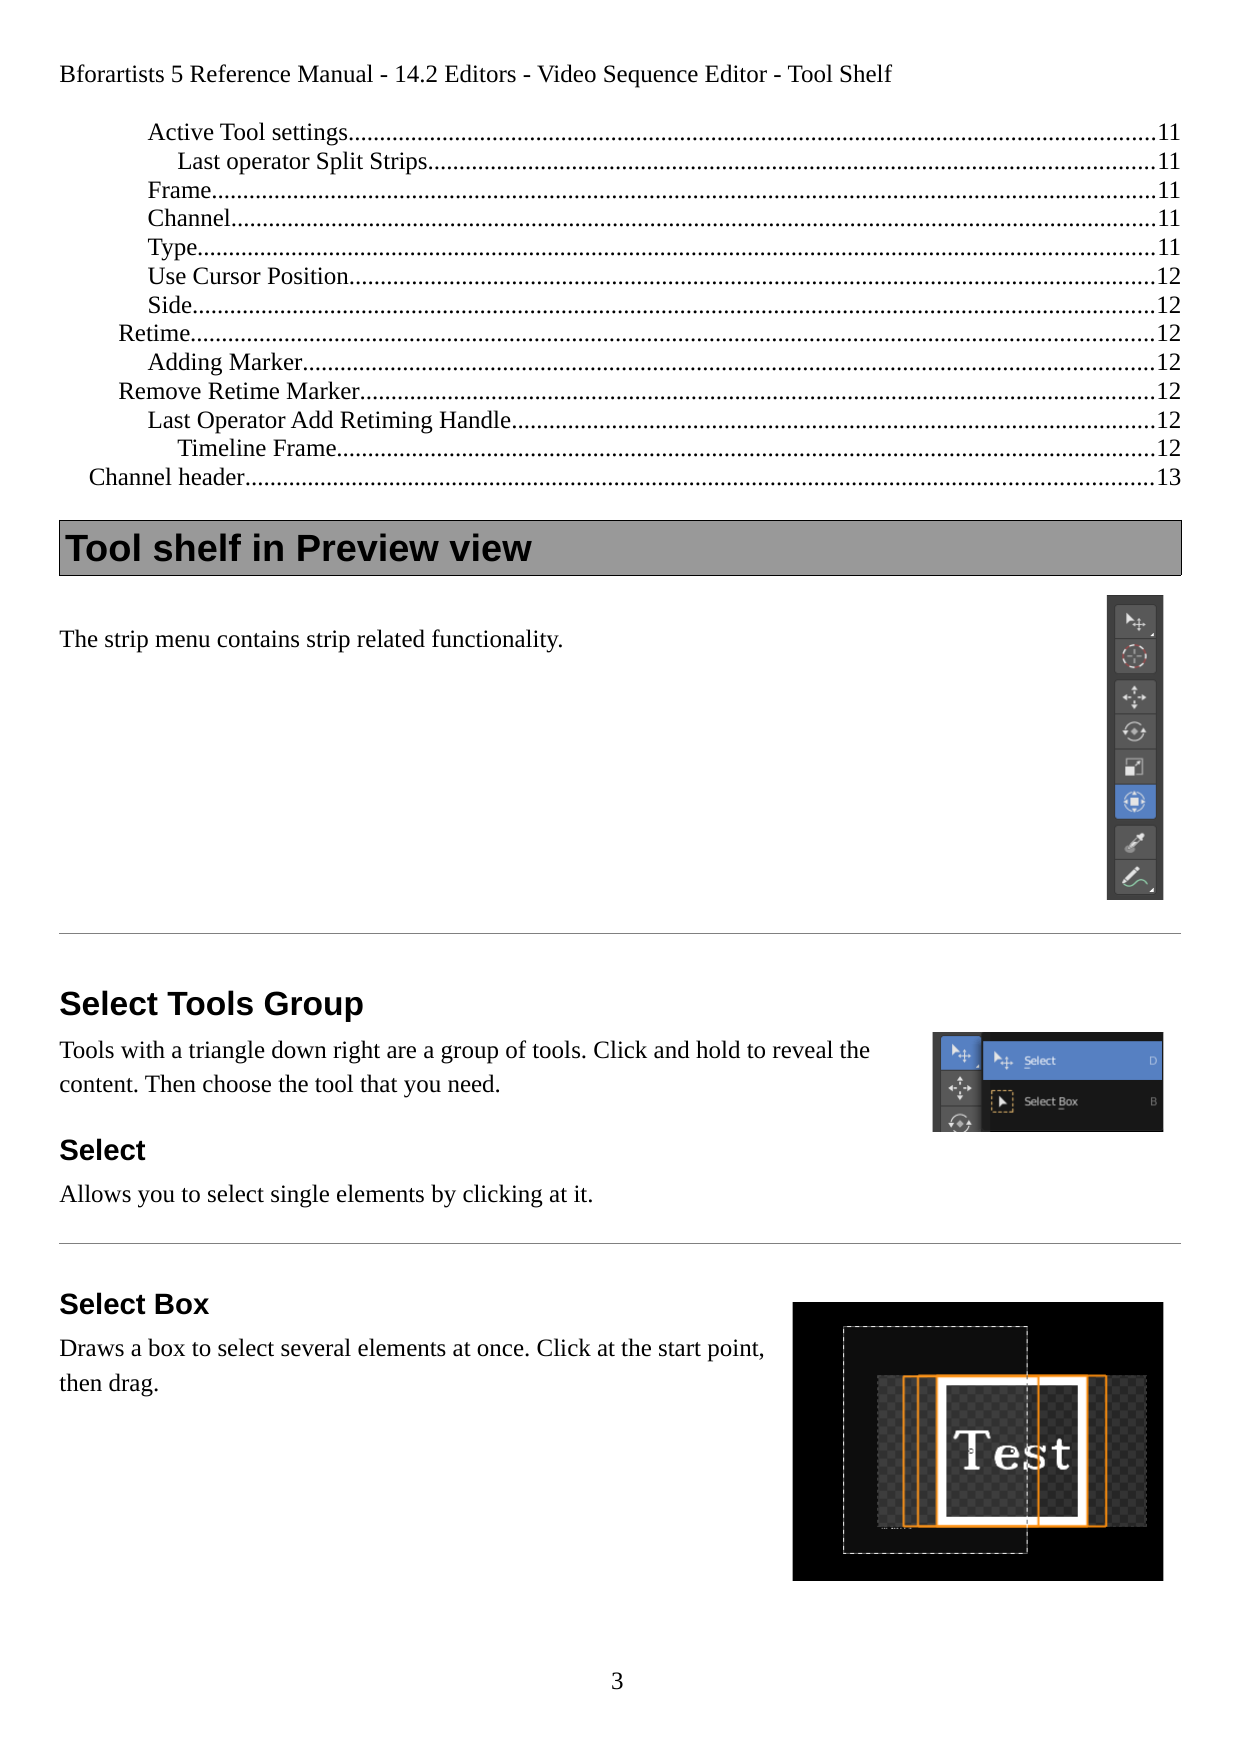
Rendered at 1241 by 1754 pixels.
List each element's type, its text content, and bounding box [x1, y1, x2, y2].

text Last Operator Add Retiming Handle 12 [147, 405, 1181, 433]
table_header Tool shelf in Preview view [60, 521, 1181, 575]
text Type 11 [147, 232, 1181, 261]
text Channel 11 [147, 203, 1181, 232]
picture [932, 1032, 1164, 1132]
text Retime 12 [118, 318, 1181, 347]
text Frame 11 [147, 175, 1181, 203]
text The strip menu contains strip related functionality. [59, 624, 1106, 653]
text Timeline Frame 12 [177, 433, 1181, 462]
text Use Cursor Position 12 [147, 261, 1181, 290]
subtitle Select Box [59, 1287, 1181, 1321]
text Allows you to select single elements by clicking at it. [59, 1179, 1181, 1208]
subtitle Select Tools Group [59, 983, 1181, 1022]
text Last operator Split Strips 11 [177, 146, 1181, 175]
picture [792, 1302, 1164, 1581]
subtitle Select [59, 1133, 1181, 1167]
text Active Tool settings 11 [147, 117, 1181, 146]
text Side 12 [147, 290, 1181, 318]
text Draws a box to select several elements at once. Click at the start point, then drag. [59, 1333, 792, 1396]
text Channel header 13 [88, 462, 1181, 491]
text Remove Retime Marker 12 [118, 376, 1181, 405]
text Tools with a triangle down right are a group of tools. Click and hold to reveal the content. Then choose the tool that you need. [59, 1035, 932, 1098]
text Adding Marker 12 [147, 347, 1181, 376]
picture [1106, 595, 1164, 900]
